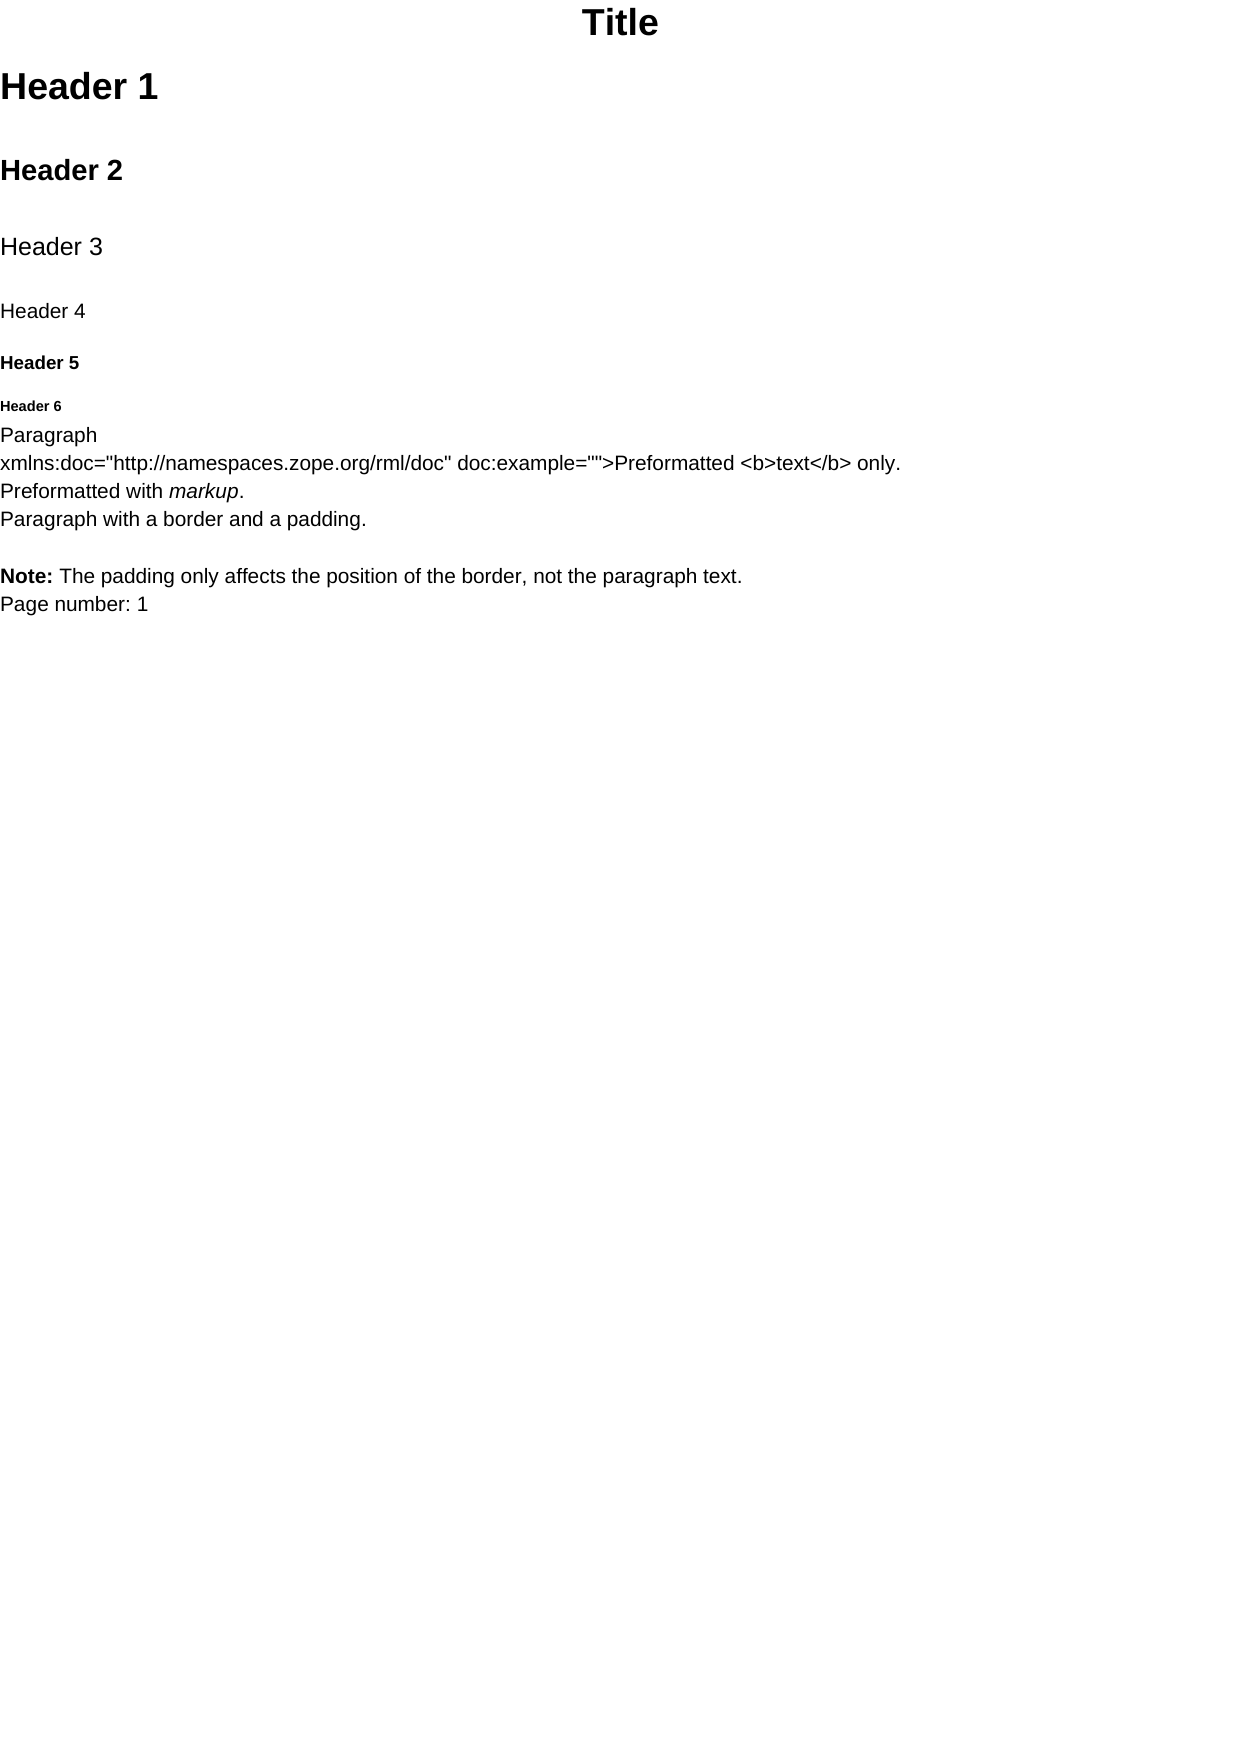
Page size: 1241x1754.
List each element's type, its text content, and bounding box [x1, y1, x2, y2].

text Page number: [0, 592, 1240, 616]
subtitle Header 4 [0, 298, 1240, 322]
subtitle Header 2 [0, 153, 1240, 186]
text Preformatted with markup. [0, 479, 1240, 503]
subtitle Header 3 [0, 232, 1240, 261]
text Paragraph [0, 423, 1240, 447]
title Title [0, 0, 1240, 43]
subtitle Header 1 [0, 64, 1240, 107]
subtitle Header 5 [0, 352, 1240, 373]
text xmlns:doc="http://namespaces.zope.org/rml/doc" doc:example="">Preformatted <b>text</b> only. [0, 451, 1240, 475]
text Paragraph with a border and a padding. Note: The padding only affects the position of the border, not the paragraph text. [0, 507, 1240, 587]
subtitle Header 6 [0, 398, 1240, 414]
